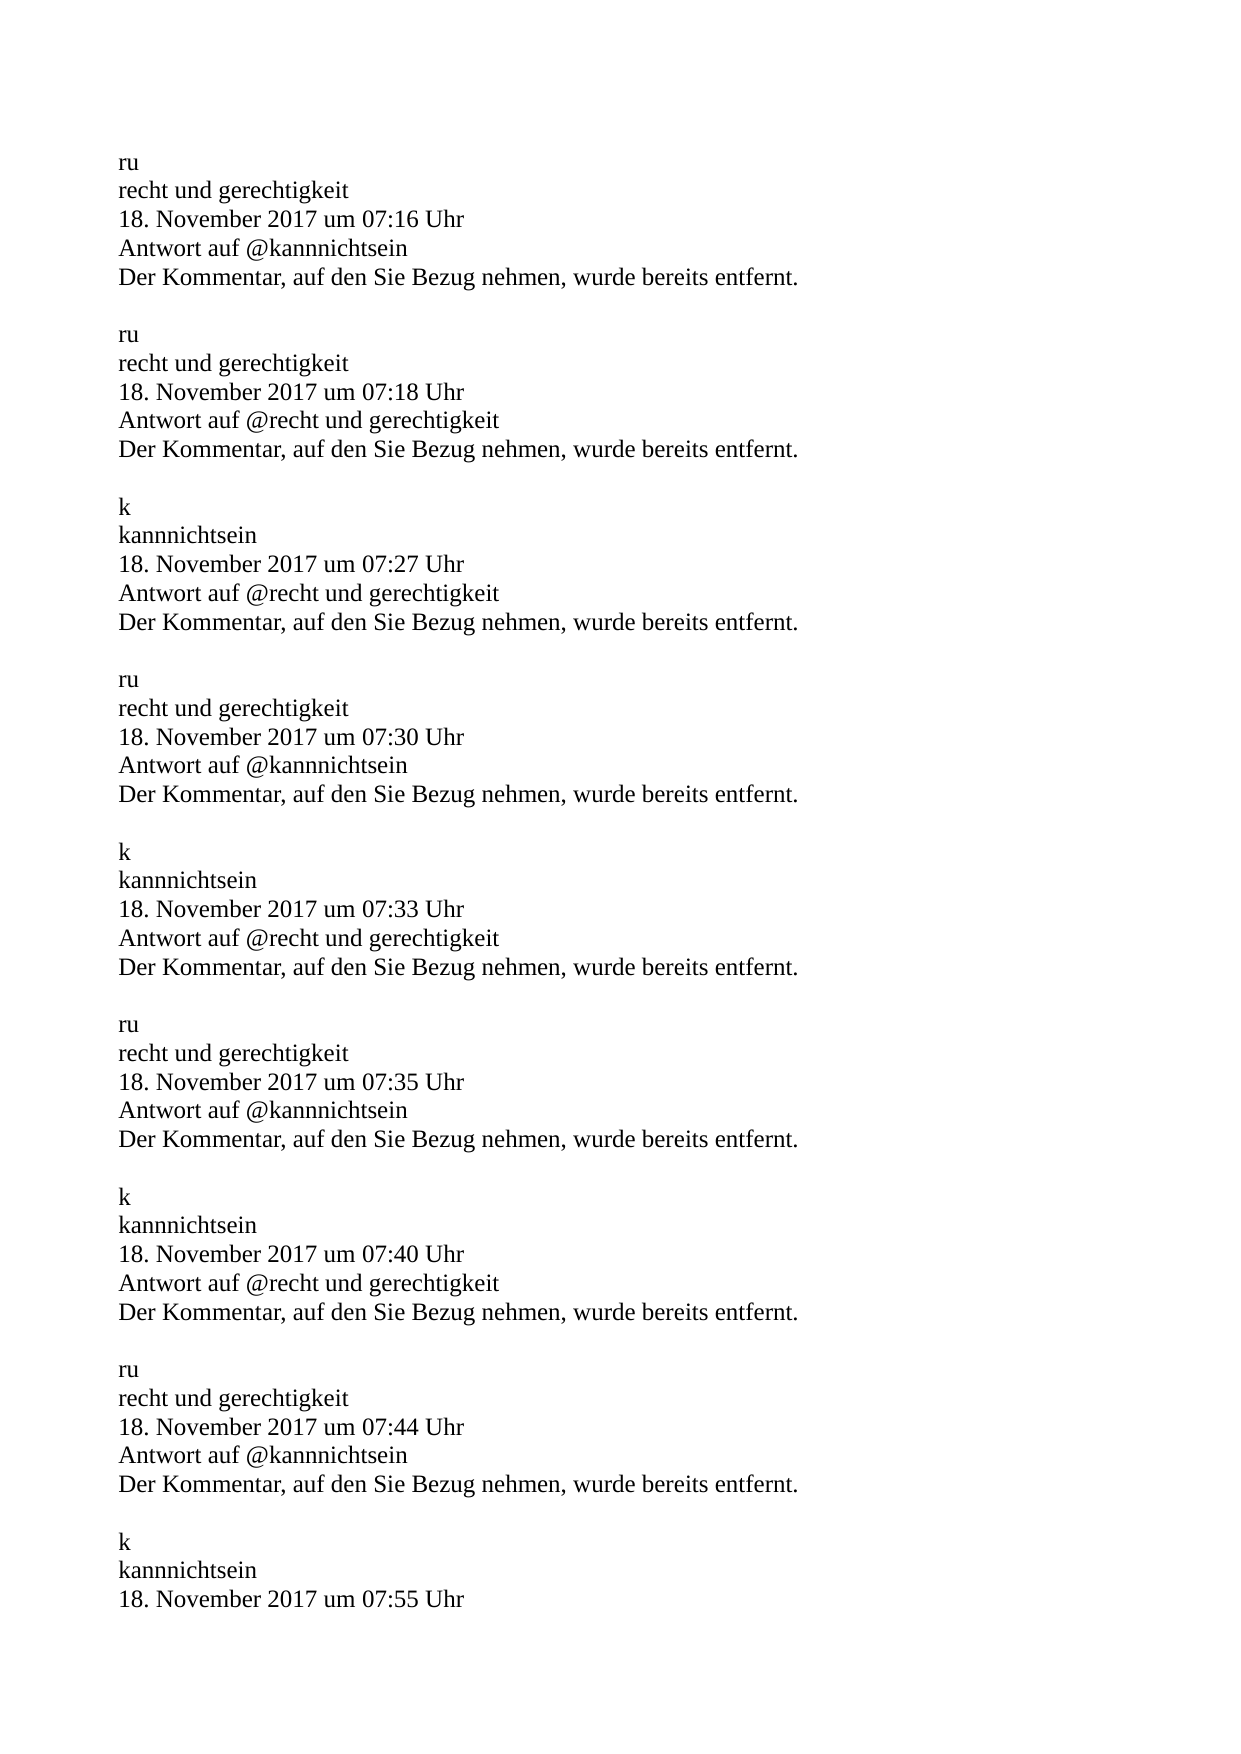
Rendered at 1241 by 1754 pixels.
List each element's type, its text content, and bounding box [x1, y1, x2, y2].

text Der Kommentar, auf den Sie Bezug nehmen, wurde bereits entfernt. [118, 434, 1122, 463]
text 18. November 2017 um 07:55 Uhr [118, 1584, 1122, 1613]
text recht und gerechtigkeit [118, 176, 1122, 204]
text recht und gerechtigkeit [118, 693, 1122, 722]
text recht und gerechtigkeit [118, 348, 1122, 377]
text Antwort auf @kannnichtsein [118, 233, 1122, 262]
text 18. November 2017 um 07:44 Uhr [118, 1412, 1122, 1441]
text k [118, 492, 1122, 521]
text 18. November 2017 um 07:30 Uhr [118, 722, 1122, 751]
text Der Kommentar, auf den Sie Bezug nehmen, wurde bereits entfernt. [118, 952, 1122, 981]
text kannnichtsein [118, 521, 1122, 549]
text ru [118, 319, 1122, 348]
text Antwort auf @kannnichtsein [118, 1441, 1122, 1469]
text Der Kommentar, auf den Sie Bezug nehmen, wurde bereits entfernt. [118, 607, 1122, 636]
text Antwort auf @recht und gerechtigkeit [118, 578, 1122, 607]
text Antwort auf @recht und gerechtigkeit [118, 1268, 1122, 1297]
text k [118, 1182, 1122, 1211]
text Der Kommentar, auf den Sie Bezug nehmen, wurde bereits entfernt. [118, 1124, 1122, 1153]
text Antwort auf @recht und gerechtigkeit [118, 923, 1122, 952]
text 18. November 2017 um 07:27 Uhr [118, 549, 1122, 578]
text 18. November 2017 um 07:16 Uhr [118, 204, 1122, 233]
text 18. November 2017 um 07:33 Uhr [118, 894, 1122, 923]
text 18. November 2017 um 07:35 Uhr [118, 1067, 1122, 1096]
text ru [118, 1354, 1122, 1383]
text 18. November 2017 um 07:40 Uhr [118, 1239, 1122, 1268]
text Der Kommentar, auf den Sie Bezug nehmen, wurde bereits entfernt. [118, 779, 1122, 808]
text Antwort auf @kannnichtsein [118, 751, 1122, 779]
text kannnichtsein [118, 1211, 1122, 1239]
text Der Kommentar, auf den Sie Bezug nehmen, wurde bereits entfernt. [118, 1297, 1122, 1326]
text Antwort auf @recht und gerechtigkeit [118, 406, 1122, 434]
text recht und gerechtigkeit [118, 1383, 1122, 1412]
text k [118, 1527, 1122, 1556]
text kannnichtsein [118, 866, 1122, 894]
text Der Kommentar, auf den Sie Bezug nehmen, wurde bereits entfernt. [118, 262, 1122, 291]
text ru [118, 1009, 1122, 1038]
text 18. November 2017 um 07:18 Uhr [118, 377, 1122, 406]
text ru [118, 664, 1122, 693]
text Der Kommentar, auf den Sie Bezug nehmen, wurde bereits entfernt. [118, 1469, 1122, 1498]
text ru [118, 147, 1122, 176]
text Antwort auf @kannnichtsein [118, 1096, 1122, 1124]
text kannnichtsein [118, 1556, 1122, 1584]
text k [118, 837, 1122, 866]
text recht und gerechtigkeit [118, 1038, 1122, 1067]
